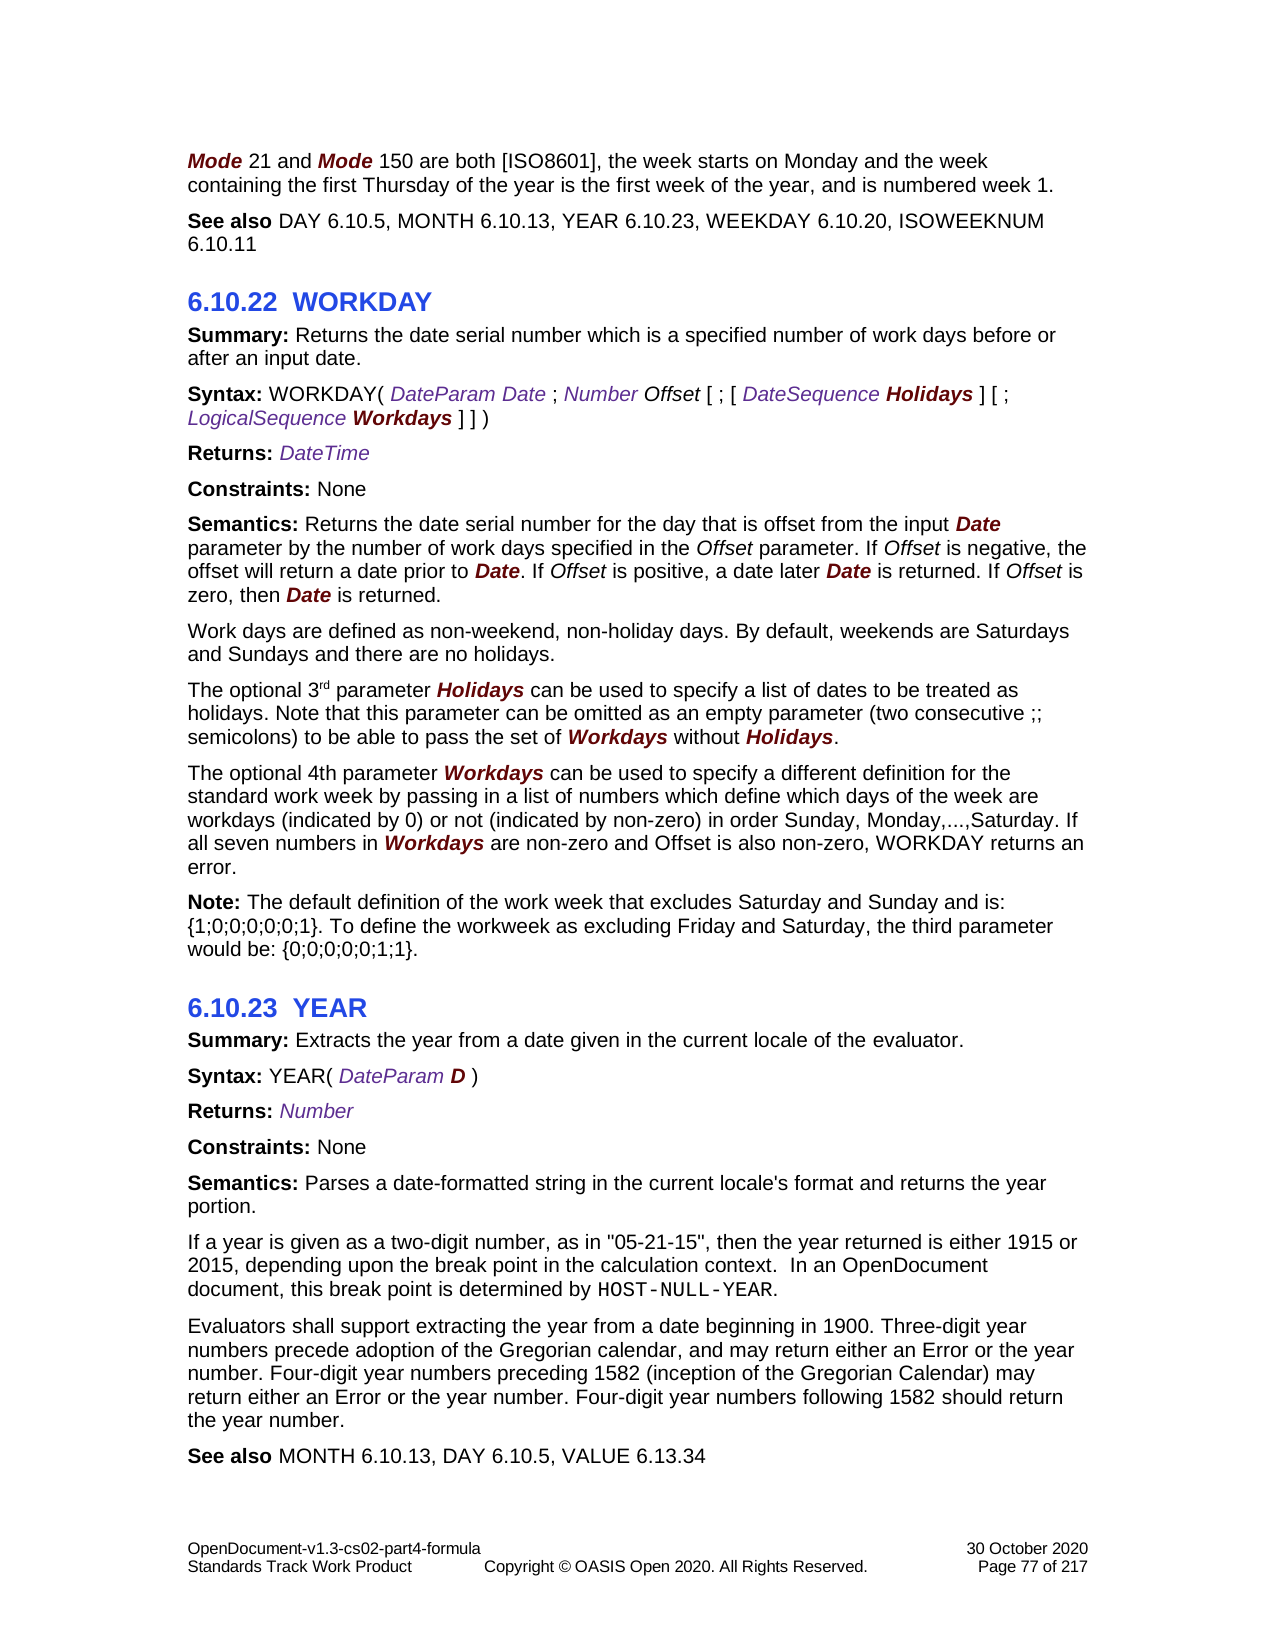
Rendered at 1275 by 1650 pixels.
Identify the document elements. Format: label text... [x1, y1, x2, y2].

text Summary: Returns the date serial number which is a specified number of work days before or after an input date. [187, 323, 1088, 370]
text See also MONTH 6.10.13, DAY 6.10.5, VALUE 6.13.34 [187, 1444, 1088, 1468]
subtitle WORKDAY [187, 287, 1088, 317]
text See also DAY 6.10.5, MONTH 6.10.13, YEAR 6.10.23, WEEKDAY 6.10.20, ISOWEEKNUM 6.10.11 [187, 209, 1088, 256]
text Note: The default definition of the work week that excludes Saturday and Sunday and is: {1;0;0;0;0;0;1}. To define the workweek as excluding Friday and Saturday, the third parameter would be: {0;0;0;0;0;1;1}. [187, 891, 1088, 961]
text Constraints: None [187, 477, 1088, 501]
text The optional 3rd parameter Holidays can be used to specify a list of dates to be treated as holidays. Note that this parameter can be omitted as an empty parameter (two consecutive ;; semicolons) to be able to pass the set of Workdays without Holidays. [187, 678, 1088, 749]
text Returns: Number [187, 1100, 1088, 1123]
text Constraints: None [187, 1135, 1088, 1159]
text Syntax: WORKDAY( DateParam Date ; Number Offset [ ; [ DateSequence Holidays ] [ ; LogicalSequence Workdays ] ] ) [187, 382, 1088, 429]
text Returns: DateTime [187, 442, 1088, 465]
text Semantics: Parses a date-formatted string in the current locale's format and returns the year portion. [187, 1171, 1088, 1218]
text Work days are defined as non-weekend, non-holiday days. By default, weekends are Saturdays and Sundays and there are no holidays. [187, 619, 1088, 666]
text Mode 21 and Mode 150 are both [ISO8601], the week starts on Monday and the week containing the first Thursday of the year is the first week of the year, and is numbered week 1. [187, 150, 1088, 197]
text Summary: Extracts the year from a date given in the current locale of the evaluator. [187, 1028, 1088, 1052]
text If a year is given as a two-digit number, as in "05-21-15", then the year returned is either 1915 or 2015, depending upon the break point in the calculation context. In an OpenDocument document, this break point is determined by HOST-NULL-YEAR. [187, 1230, 1088, 1303]
text Semantics: Returns the date serial number for the day that is offset from the input Date parameter by the number of work days specified in the Offset parameter. If Offset is negative, the offset will return a date prior to Date. If Offset is positive, a date later Date is returned. If Offset is zero, then Date is returned. [187, 513, 1088, 607]
text The optional 4th parameter Workdays can be used to specify a different definition for the standard work week by passing in a list of numbers which define which days of the week are workdays (indicated by 0) or not (indicated by non-zero) in order Sunday, Monday,...,Saturday. If all seven numbers in Workdays are non-zero and Offset is also non-zero, WORKDAY returns an error. [187, 761, 1088, 879]
text Evaluators shall support extracting the year from a date beginning in 1900. Three-digit year numbers precede adoption of the Gregorian calendar, and may return either an Error or the year number. Four-digit year numbers preceding 1582 (inception of the Gregorian Calendar) may return either an Error or the year number. Four-digit year numbers following 1582 should return the year number. [187, 1315, 1088, 1432]
subtitle YEAR [187, 992, 1088, 1022]
text Syntax: YEAR( DateParam D ) [187, 1064, 1088, 1088]
